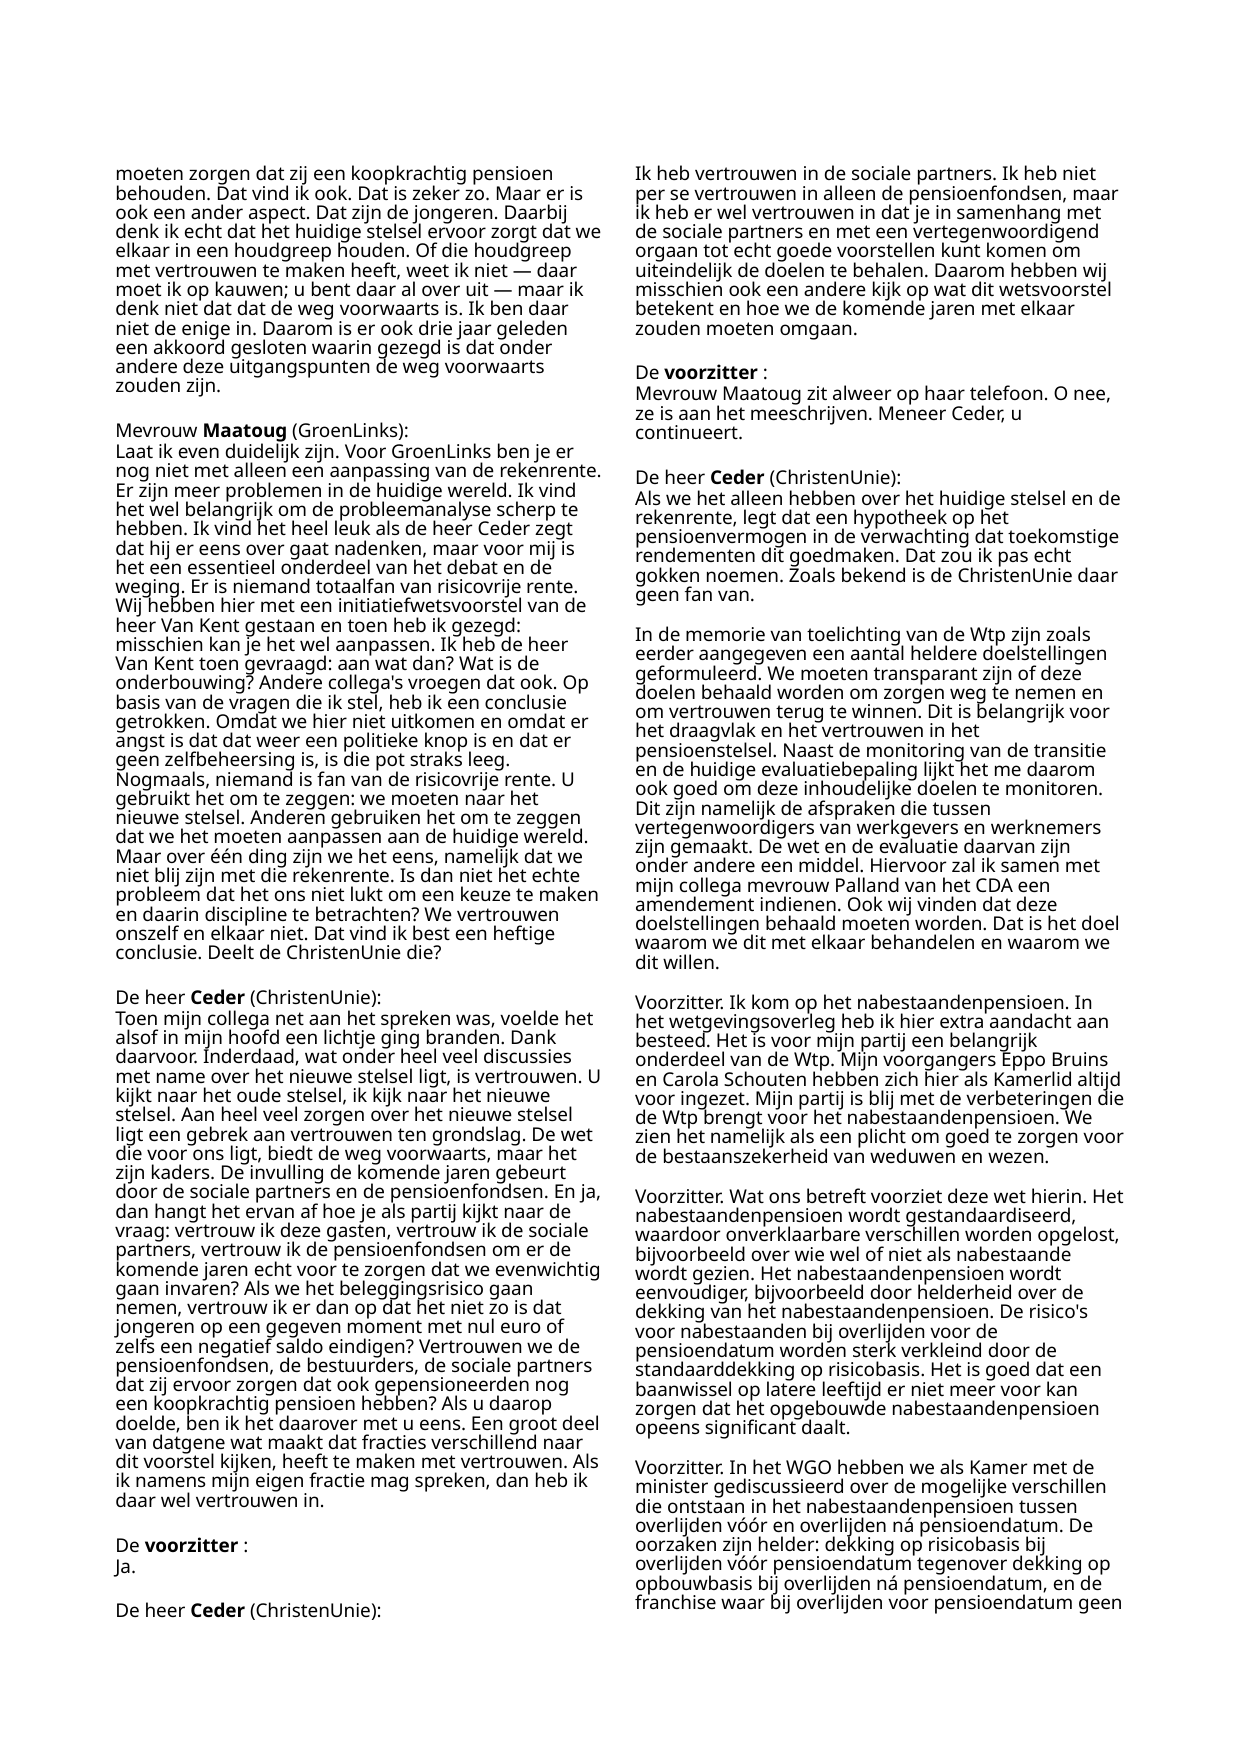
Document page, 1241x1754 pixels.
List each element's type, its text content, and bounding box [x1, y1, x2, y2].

text Voorzitter. Wat ons betreft voorziet deze wet hierin. Het nabestaandenpensioen wordt gestandaardiseerd, waardoor onverklaarbare verschillen worden opgelost, bijvoorbeeld over wie wel of niet als nabestaande wordt gezien. Het nabestaandenpensioen wordt eenvoudiger, bijvoorbeeld door helderheid over de dekking van het nabestaandenpensioen. De risico's voor nabestaanden bij overlijden voor de pensioendatum worden sterk verkleind door de standaarddekking op risicobasis. Het is goed dat een baanwissel op latere leeftijd er niet meer voor kan zorgen dat het opgebouwde nabestaandenpensioen opeens significant daalt. [635, 1188, 1125, 1438]
text De heer Ceder (ChristenUnie): [635, 464, 1125, 490]
text Als we het alleen hebben over het huidige stelsel en de rekenrente, legt dat een hypotheek op het pensioenvermogen in de verwachting dat toekomstige rendementen dit goedmaken. Dat zou ik pas echt gokken noemen. Zoals bekend is de ChristenUnie daar geen fan van. [635, 490, 1125, 605]
text De voorzitter : [635, 359, 1125, 385]
text Voorzitter. Ik kom op het nabestaandenpensioen. In het wetgevingsoverleg heb ik hier extra aandacht aan besteed. Het is voor mijn partij een belangrijk onderdeel van de Wtp. Mijn voorgangers Eppo Bruins en Carola Schouten hebben zich hier als Kamerlid altijd voor ingezet. Mijn partij is blij met de verbeteringen die de Wtp brengt voor het nabestaandenpensioen. We zien het namelijk als een plicht om goed te zorgen voor de bestaanszekerheid van weduwen en wezen. [635, 994, 1125, 1167]
text De heer Ceder (ChristenUnie): [115, 984, 605, 1010]
text Mevrouw Maatoug zit alweer op haar telefoon. O nee, ze is aan het meeschrijven. Meneer Ceder, u continueert. [635, 385, 1125, 443]
text Ja. [115, 1558, 605, 1577]
text De heer Ceder (ChristenUnie): [115, 1598, 605, 1623]
text Voorzitter. In het WGO hebben we als Kamer met de minister gediscussieerd over de mogelijke verschillen die ontstaan in het nabestaandenpensioen tussen overlijden vóór en overlijden ná pensioendatum. De oorzaken zijn helder: dekking op risicobasis bij overlijden vóór pensioendatum tegenover dekking op opbouwbasis bij overlijden ná pensioendatum, en de franchise waar bij overlijden voor pensioendatum geen [635, 1459, 1125, 1613]
text Laat ik even duidelijk zijn. Voor GroenLinks ben je er nog niet met alleen een aanpassing van de rekenrente. Er zijn meer problemen in de huidige wereld. Ik vind het wel belangrijk om de probleemanalyse scherp te hebben. Ik vind het heel leuk als de heer Ceder zegt dat hij er eens over gaat nadenken, maar voor mij is het een essentieel onderdeel van het debat en de weging. Er is niemand totaalfan van risicovrije rente. Wij hebben hier met een initiatiefwetsvoorstel van de heer Van Kent gestaan en toen heb ik gezegd: misschien kan je het wel aanpassen. Ik heb de heer Van Kent toen gevraagd: aan wat dan? Wat is de onderbouwing? Andere collega's vroegen dat ook. Op basis van de vragen die ik stel, heb ik een conclusie getrokken. Omdat we hier niet uitkomen en omdat er angst is dat dat weer een politieke knop is en dat er geen zelfbeheersing is, is die pot straks leeg. Nogmaals, niemand is fan van de risicovrije rente. U gebruikt het om te zeggen: we moeten naar het nieuwe stelsel. Anderen gebruiken het om te zeggen dat we het moeten aanpassen aan de huidige wereld. Maar over één ding zijn we het eens, namelijk dat we niet blij zijn met die rekenrente. Is dan niet het echte probleem dat het ons niet lukt om een keuze te maken en daarin discipline te betrachten? We vertrouwen onszelf en elkaar niet. Dat vind ik best een heftige conclusie. Deelt de ChristenUnie die? [115, 443, 605, 963]
text moeten zorgen dat zij een koopkrachtig pensioen behouden. Dat vind ik ook. Dat is zeker zo. Maar er is ook een ander aspect. Dat zijn de jongeren. Daarbij denk ik echt dat het huidige stelsel ervoor zorgt dat we elkaar in een houdgreep houden. Of die houdgreep met vertrouwen te maken heeft, weet ik niet — daar moet ik op kauwen; u bent daar al over uit — maar ik denk niet dat dat de weg voorwaarts is. Ik ben daar niet de enige in. Daarom is er ook drie jaar geleden een akkoord gesloten waarin gezegd is dat onder andere deze uitgangspunten de weg voorwaarts zouden zijn. [115, 165, 605, 397]
text Toen mijn collega net aan het spreken was, voelde het alsof in mijn hoofd een lichtje ging branden. Dank daarvoor. Inderdaad, wat onder heel veel discussies met name over het nieuwe stelsel ligt, is vertrouwen. U kijkt naar het oude stelsel, ik kijk naar het nieuwe stelsel. Aan heel veel zorgen over het nieuwe stelsel ligt een gebrek aan vertrouwen ten grondslag. De wet die voor ons ligt, biedt de weg voorwaarts, maar het zijn kaders. De invulling de komende jaren gebeurt door de sociale partners en de pensioenfondsen. En ja, dan hangt het ervan af hoe je als partij kijkt naar de vraag: vertrouw ik deze gasten, vertrouw ik de sociale partners, vertrouw ik de pensioenfondsen om er de komende jaren echt voor te zorgen dat we evenwichtig gaan invaren? Als we het beleggingsrisico gaan nemen, vertrouw ik er dan op dat het niet zo is dat jongeren op een gegeven moment met nul euro of zelfs een negatief saldo eindigen? Vertrouwen we de pensioenfondsen, de bestuurders, de sociale partners dat zij ervoor zorgen dat ook gepensioneerden nog een koopkrachtig pensioen hebben? Als u daarop doelde, ben ik het daarover met u eens. Een groot deel van datgene wat maakt dat fracties verschillend naar dit voorstel kijken, heeft te maken met vertrouwen. Als ik namens mijn eigen fractie mag spreken, dan heb ik daar wel vertrouwen in. [115, 1010, 605, 1511]
text Ik heb vertrouwen in de sociale partners. Ik heb niet per se vertrouwen in alleen de pensioenfondsen, maar ik heb er wel vertrouwen in dat je in samenhang met de sociale partners en met een vertegenwoordigend orgaan tot echt goede voorstellen kunt komen om uiteindelijk de doelen te behalen. Daarom hebben wij misschien ook een andere kijk op wat dit wetsvoorstel betekent en hoe we de komende jaren met elkaar zouden moeten omgaan. [635, 165, 1125, 339]
text In de memorie van toelichting van de Wtp zijn zoals eerder aangegeven een aantal heldere doelstellingen geformuleerd. We moeten transparant zijn of deze doelen behaald worden om zorgen weg te nemen en om vertrouwen terug te winnen. Dit is belangrijk voor het draagvlak en het vertrouwen in het pensioenstelsel. Naast de monitoring van de transitie en de huidige evaluatiebepaling lijkt het me daarom ook goed om deze inhoudelijke doelen te monitoren. Dit zijn namelijk de afspraken die tussen vertegenwoordigers van werkgevers en werknemers zijn gemaakt. De wet en de evaluatie daarvan zijn onder andere een middel. Hiervoor zal ik samen met mijn collega mevrouw Palland van het CDA een amendement indienen. Ook wij vinden dat deze doelstellingen behaald moeten worden. Dat is het doel waarom we dit met elkaar behandelen en waarom we dit willen. [635, 626, 1125, 973]
text De voorzitter : [115, 1532, 605, 1558]
text Mevrouw Maatoug (GroenLinks): [115, 417, 605, 443]
